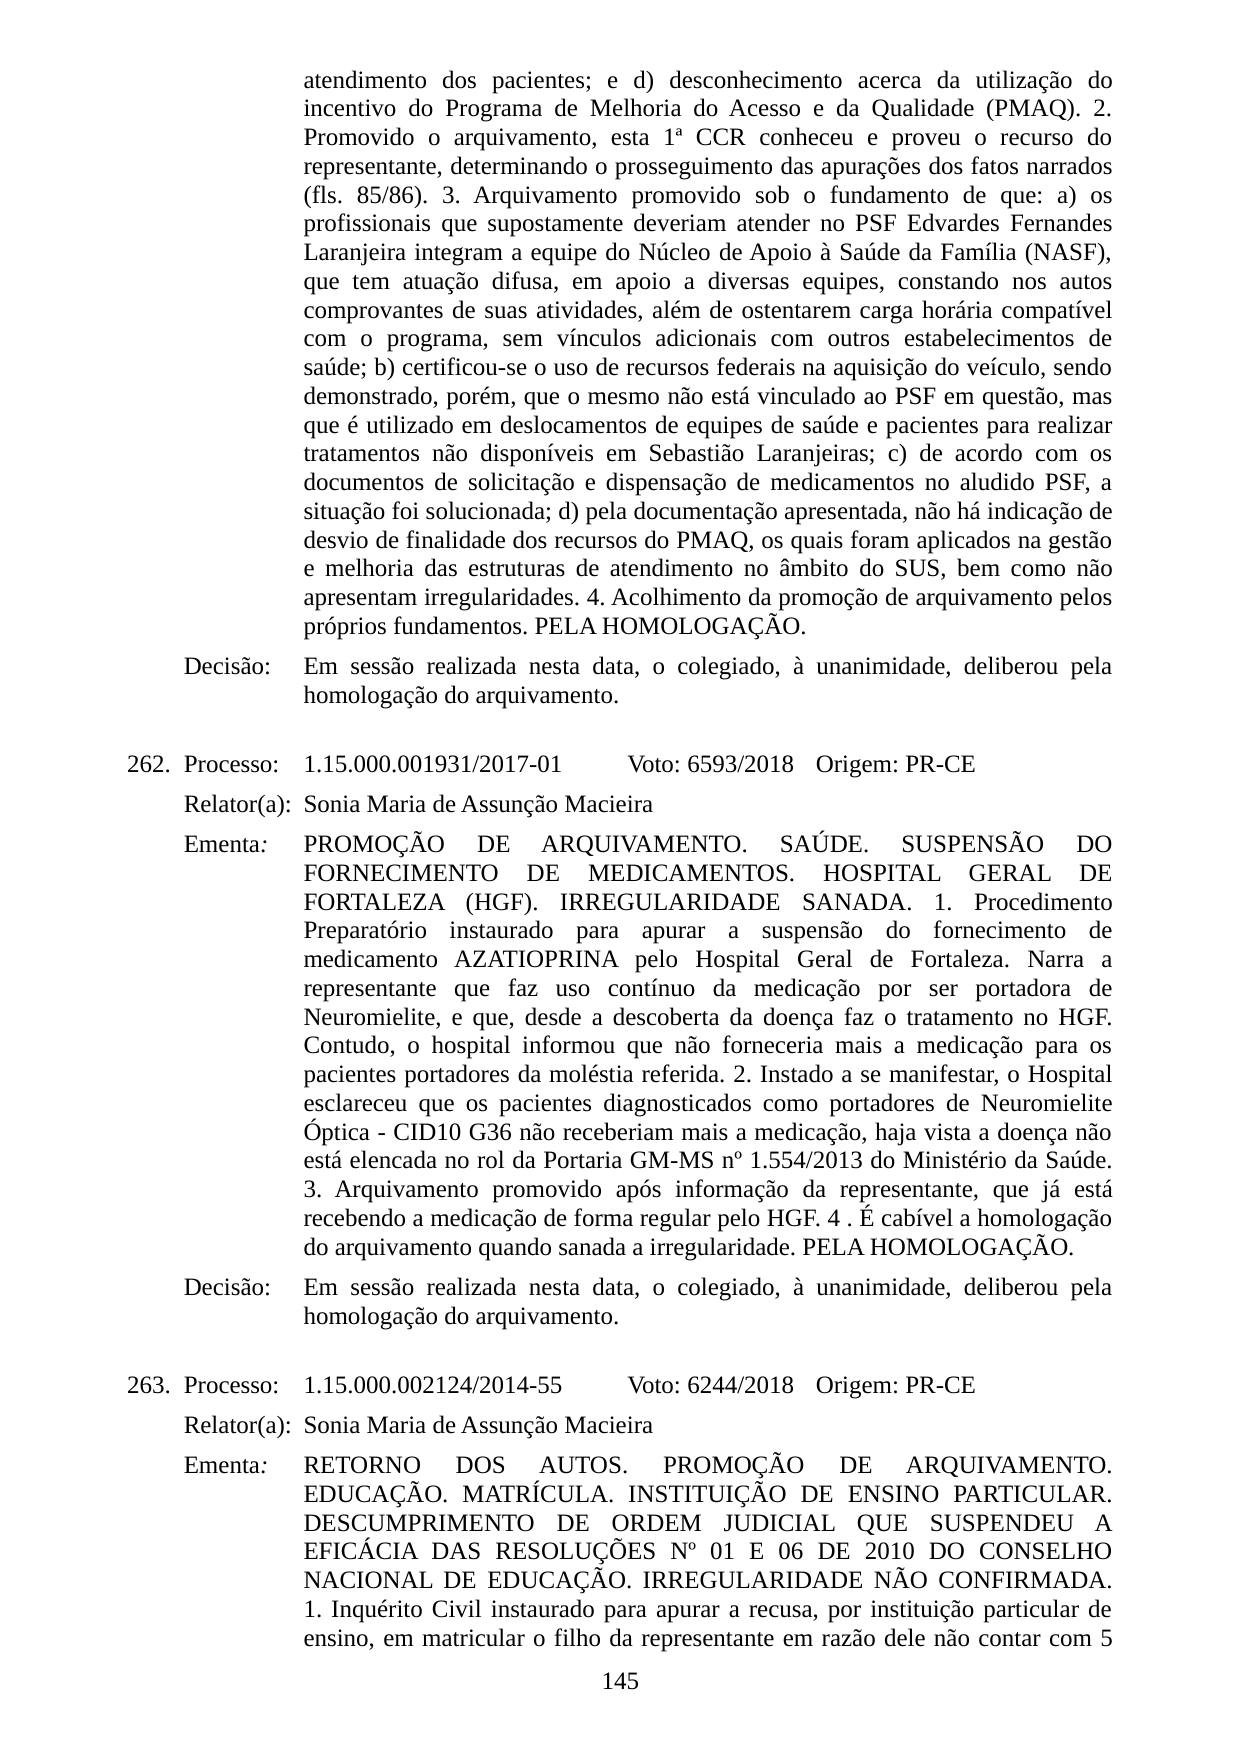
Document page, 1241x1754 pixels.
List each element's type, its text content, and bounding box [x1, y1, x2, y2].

table_cell [121, 59, 178, 646]
table_cell Ementa: [178, 1445, 298, 1657]
table_cell [121, 1445, 178, 1657]
table_cell Relator(a): [178, 1404, 298, 1444]
table_cell RETORNO DOS AUTOS. PROMOÇÃO DE ARQUIVAMENTO. EDUCAÇÃO. MATRÍCULA. INSTITUIÇÃO DE ENSINO PARTICULAR. DESCUMPRIMENTO DE ORDEM JUDICIAL QUE SUSPENDEU A EFICÁCIA DAS RESOLUÇÕES Nº 01 E 06 DE 2010 DO CONSELHO NACIONAL DE EDUCAÇÃO. IRREGULARIDADE NÃO CONFIRMADA. 1. Inquérito Civil instaurado para apurar a recusa, por instituição particular de ensino, em matricular o filho da representante em razão dele não contar com 5 [298, 1445, 1119, 1657]
table_cell [121, 1404, 178, 1444]
table_header Origem: PR-CE [810, 743, 1119, 783]
table_cell Em sessão realizada nesta data, o colegiado, à unanimidade, deliberou pela homologação do arquivamento. [298, 646, 1119, 714]
table_cell Em sessão realizada nesta data, o colegiado, à unanimidade, deliberou pela homologação do arquivamento. [298, 1266, 1119, 1335]
table_cell [178, 59, 298, 646]
table_cell [121, 646, 178, 714]
table_cell [121, 824, 178, 1266]
table_header 1.15.000.002124/2014-55 [298, 1364, 621, 1404]
table_header Processo: [178, 743, 298, 783]
table_cell Decisão: [178, 1266, 298, 1335]
table_header 263. [121, 1364, 178, 1404]
table_cell Ementa: [178, 824, 298, 1266]
table_header Voto: 6593/2018 [621, 743, 810, 783]
table_header 262. [121, 743, 178, 783]
table_cell Relator(a): [178, 784, 298, 824]
table_header 1.15.000.001931/2017-01 [298, 743, 621, 783]
table_cell Decisão: [178, 646, 298, 714]
table_cell atendimento dos pacientes; e d) desconhecimento acerca da utilização do incentivo do Programa de Melhoria do Acesso e da Qualidade (PMAQ). 2. Promovido o arquivamento, esta 1ª CCR conheceu e proveu o recurso do representante, determinando o prosseguimento das apurações dos fatos narrados (fls. 85/86). 3. Arquivamento promovido sob o fundamento de que: a) os profissionais que supostamente deveriam atender no PSF Edvardes Fernandes Laranjeira integram a equipe do Núcleo de Apoio à Saúde da Família (NASF), que tem atuação difusa, em apoio a diversas equipes, constando nos autos comprovantes de suas atividades, além de ostentarem carga horária compatível com o programa, sem vínculos adicionais com outros estabelecimentos de saúde; b) certificou-se o uso de recursos federais na aquisição do veículo, sendo demonstrado, porém, que o mesmo não está vinculado ao PSF em questão, mas que é utilizado em deslocamentos de equipes de saúde e pacientes para realizar tratamentos não disponíveis em Sebastião Laranjeiras; c) de acordo com os documentos de solicitação e dispensação de medicamentos no aludido PSF, a situação foi solucionada; d) pela documentação apresentada, não há indicação de desvio de finalidade dos recursos do PMAQ, os quais foram aplicados na gestão e melhoria das estruturas de atendimento no âmbito do SUS, bem como não apresentam irregularidades. 4. Acolhimento da promoção de arquivamento pelos próprios fundamentos. PELA HOMOLOGAÇÃO. [298, 59, 1119, 646]
table_cell Sonia Maria de Assunção Macieira [298, 784, 1119, 824]
table_header Processo: [178, 1364, 298, 1404]
table_header Origem: PR-CE [810, 1364, 1119, 1404]
table_cell [121, 784, 178, 824]
table_cell [121, 1266, 178, 1335]
table_header Voto: 6244/2018 [621, 1364, 810, 1404]
table_cell PROMOÇÃO DE ARQUIVAMENTO. SAÚDE. SUSPENSÃO DO FORNECIMENTO DE MEDICAMENTOS. HOSPITAL GERAL DE FORTALEZA (HGF). IRREGULARIDADE SANADA. 1. Procedimento Preparatório instaurado para apurar a suspensão do fornecimento de medicamento AZATIOPRINA pelo Hospital Geral de Fortaleza. Narra a representante que faz uso contínuo da medicação por ser portadora de Neuromielite, e que, desde a descoberta da doença faz o tratamento no HGF. Contudo, o hospital informou que não forneceria mais a medicação para os pacientes portadores da moléstia referida. 2. Instado a se manifestar, o Hospital esclareceu que os pacientes diagnosticados como portadores de Neuromielite Óptica - CID10 G36 não receberiam mais a medicação, haja vista a doença não está elencada no rol da Portaria GM-MS nº 1.554/2013 do Ministério da Saúde. 3. Arquivamento promovido após informação da representante, que já está recebendo a medicação de forma regular pelo HGF. 4 . É cabível a homologação do arquivamento quando sanada a irregularidade. PELA HOMOLOGAÇÃO. [298, 824, 1119, 1266]
table_cell Sonia Maria de Assunção Macieira [298, 1404, 1119, 1444]
